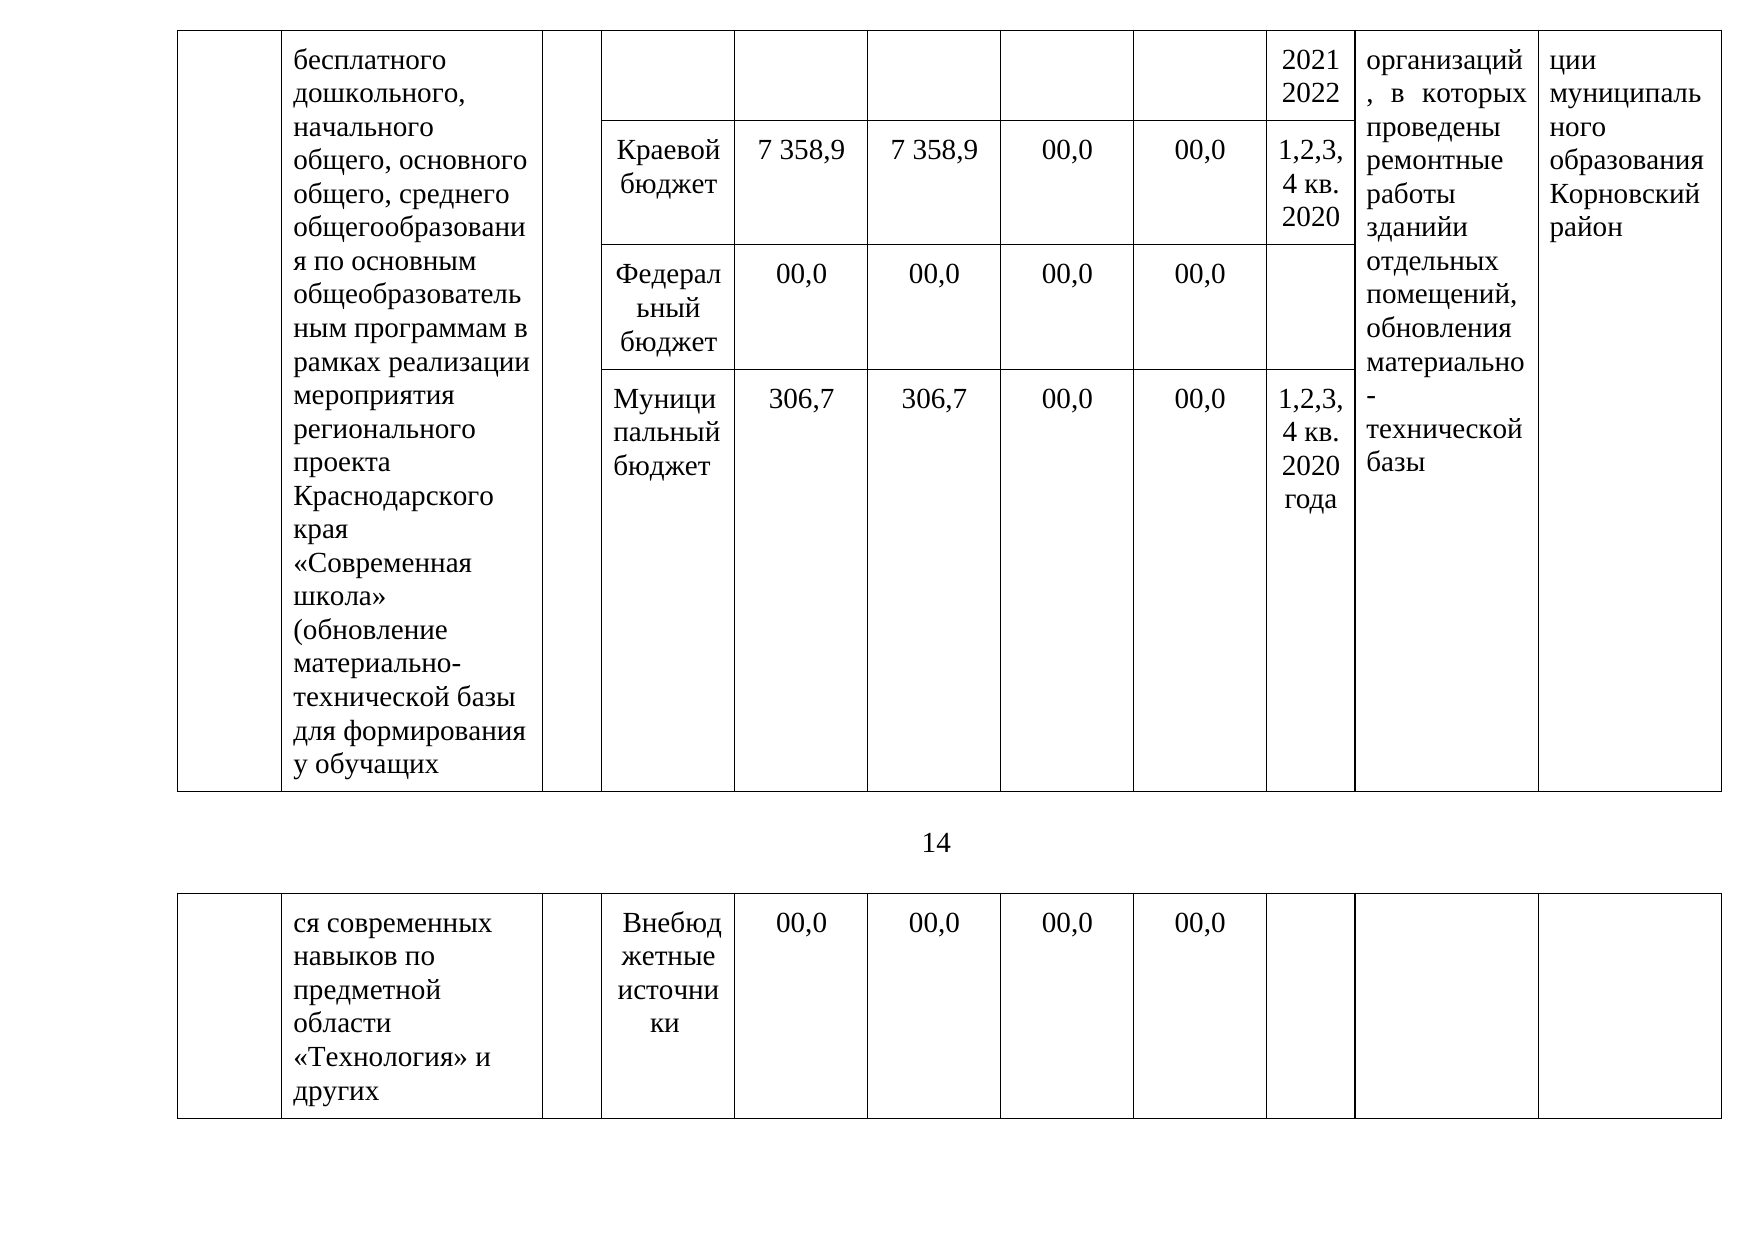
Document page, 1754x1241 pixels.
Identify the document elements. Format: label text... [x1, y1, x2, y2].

table_cell 00,0 [735, 245, 867, 368]
table_cell [1267, 245, 1354, 368]
table_cell 306,7 [868, 370, 1000, 791]
table_cell 00,0 [1134, 370, 1266, 791]
table_cell организаций, в которых проведены ремонтные работы зданийи отдельных помещений,обновления материально-технической базы [1356, 31, 1538, 791]
table_cell 20212022 [1267, 31, 1354, 120]
table_cell [868, 31, 1000, 120]
table_cell [1134, 31, 1266, 120]
table_cell бесплатного дошкольного, начального общего, основного общего, среднего общегообразования по основным общеобразовательным программам в рамках реализации мероприятия регионального проекта Краснодарского края «Современная школа» (обновление материально-технической базы для формирования у обучащих [282, 31, 542, 791]
table_cell 7 358,9 [868, 121, 1000, 244]
table_header [1356, 894, 1538, 1117]
table_cell 1,2,3,4 кв. 2020 года [1267, 370, 1354, 791]
table_cell 7 358,9 [735, 121, 867, 244]
table_header [178, 894, 281, 1117]
table_header [543, 894, 601, 1117]
table_header 00,0 [868, 894, 1000, 1117]
table_header ся современных навыков по предметной области «Технология» и других [282, 894, 542, 1117]
table_cell 00,0 [1134, 121, 1266, 244]
table_cell 00,0 [868, 245, 1000, 368]
table_cell [543, 31, 601, 791]
text 14 [177, 826, 1695, 859]
table_cell 00,0 [1134, 245, 1266, 368]
table_cell [602, 31, 734, 120]
table_header Внебюджетные источники [602, 894, 734, 1117]
table_header 00,0 [735, 894, 867, 1117]
table_cell 00,0 [1001, 121, 1133, 244]
table_cell 00,0 [1001, 245, 1133, 368]
table_cell Федеральный бюджет [602, 245, 734, 368]
table_cell 1,2,3,4 кв. 2020 [1267, 121, 1354, 244]
table_cell ции муниципального образованияКорновский район [1539, 31, 1721, 791]
table_cell Муниципальный бюджет [602, 370, 734, 791]
table_header 00,0 [1134, 894, 1266, 1117]
table_cell [735, 31, 867, 120]
table_cell 00,0 [1001, 370, 1133, 791]
table_header [1267, 894, 1354, 1117]
table_cell [178, 31, 281, 791]
table_cell 306,7 [735, 370, 867, 791]
table_header [1539, 894, 1721, 1117]
table_header 00,0 [1001, 894, 1133, 1117]
table_cell Краевой бюджет [602, 121, 734, 244]
table_cell [1001, 31, 1133, 120]
